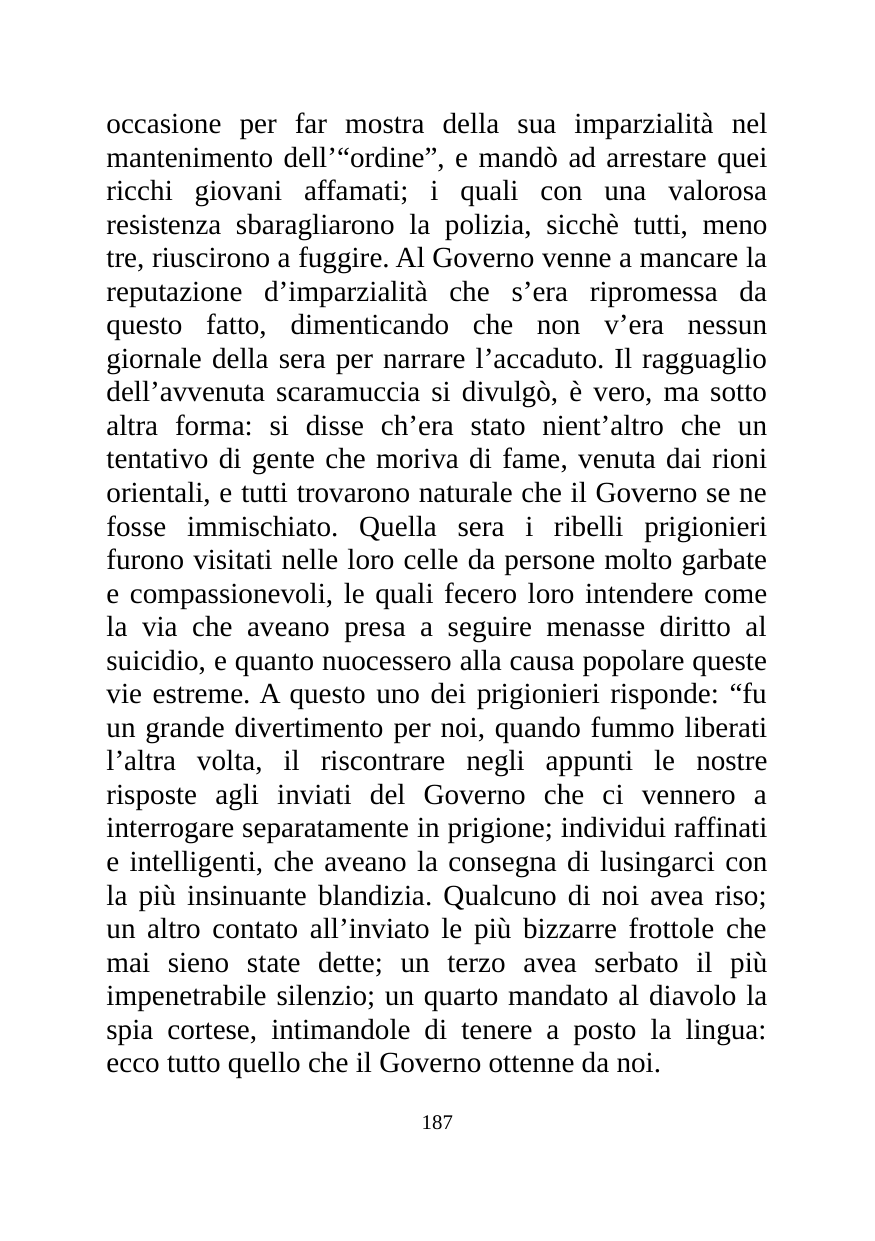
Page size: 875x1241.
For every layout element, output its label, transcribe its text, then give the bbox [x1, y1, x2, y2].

text occasione per far mostra della sua imparzialità nel mantenimento dell’“ordine”, e mandò ad arrestare quei ricchi giovani affamati; i quali con una valorosa resistenza sbaragliarono la polizia, sicchè tutti, meno tre, riuscirono a fuggire. Al Governo venne a mancare la reputazione d’imparzialità che s’era ripromessa da questo fatto, dimenticando che non v’era nessun giornale della sera per narrare l’accaduto. Il ragguaglio dell’avvenuta scaramuccia si divulgò, è vero, ma sotto altra forma: si disse ch’era stato nient’altro che un tentativo di gente che moriva di fame, venuta dai rioni orientali, e tutti trovarono naturale che il Governo se ne fosse immischiato. Quella sera i ribelli prigionieri furono visitati nelle loro celle da persone molto garbate e compassionevoli, le quali fecero loro intendere come la via che aveano presa a seguire menasse diritto al suicidio, e quanto nuocessero alla causa popolare queste vie estreme. A questo uno dei prigionieri risponde: “fu un grande divertimento per noi, quando fummo liberati l’altra volta, il riscontrare negli appunti le nostre risposte agli inviati del Governo che ci vennero a interrogare separatamente in prigione; individui raffinati e intelligenti, che aveano la consegna di lusingarci con la più insinuante blandizia. Qualcuno di noi avea riso; un altro contato all’inviato le più bizzarre frottole che mai sieno state dette; un terzo avea serbato il più impenetrabile silenzio; un quarto mandato al diavolo la spia cortese, intimandole di tenere a posto la lingua: ecco tutto quello che il Governo ottenne da noi. [106, 106, 768, 1079]
